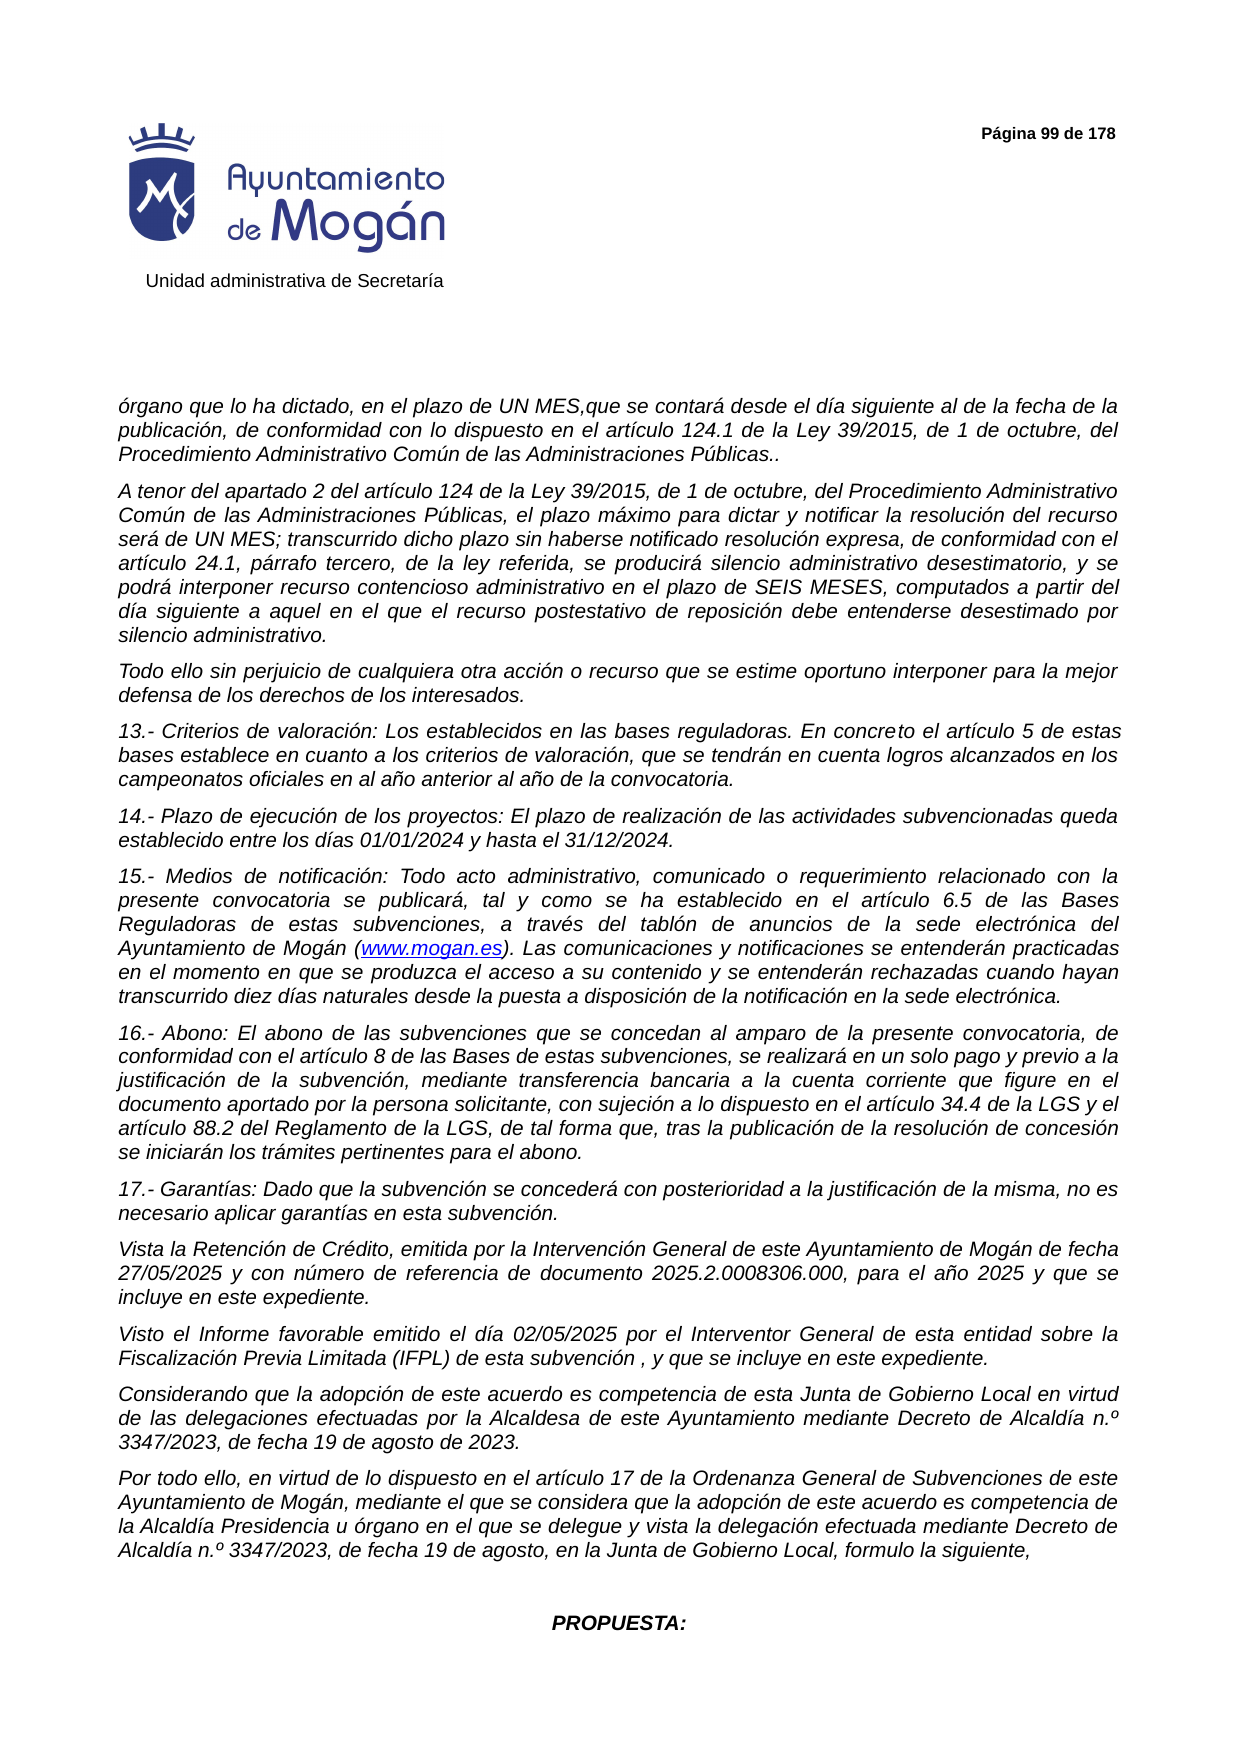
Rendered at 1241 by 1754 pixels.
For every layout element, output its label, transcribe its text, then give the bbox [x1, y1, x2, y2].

text 16.- Abono: El abono de las subvenciones que se concedan al amparo de la presente convocatoria, de conformidad con el artículo 8 de las Bases de estas subvenciones, se realizará en un solo pago y previo a la justificación de la subvención, mediante transferencia bancaria a la cuenta corriente que figure en el documento aportado por la persona solicitante, con sujeción a lo dispuesto en el artículo 34.4 de la LGS y el artículo 88.2 del Reglamento de la LGS, de tal forma que, tras la publicación de la resolución de concesión se iniciarán los trámites pertinentes para el abono. [118, 1020, 1122, 1164]
text PROPUESTA: [118, 1611, 1122, 1635]
text Vista la Retención de Crédito, emitida por la Intervención General de este Ayuntamiento de Mogán de fecha 27/05/2025 y con número de referencia de documento 2025.2.0008306.000, para el año 2025 y que se incluye en este expediente. [118, 1237, 1122, 1309]
text Por todo ello, en virtud de lo dispuesto en el artículo 17 de la Ordenanza General de Subvenciones de este Ayuntamiento de Mogán, mediante el que se considera que la adopción de este acuerdo es competencia de la Alcaldía Presidencia u órgano en el que se delegue y vista la delegación efectuada mediante Decreto de Alcaldía n.º 3347/2023, de fecha 19 de agosto, en la Junta de Gobierno Local, formulo la siguiente, [118, 1466, 1122, 1562]
text A tenor del apartado 2 del artículo 124 de la Ley 39/2015, de 1 de octubre, del Procedimiento Administrativo Común de las Administraciones Públicas, el plazo máximo para dictar y notificar la resolución del recurso será de UN MES; transcurrido dicho plazo sin haberse notificado resolución expresa, de conformidad con el artículo 24.1, párrafo tercero, de la ley referida, se producirá silencio administrativo desestimatorio, y se podrá interponer recurso contencioso administrativo en el plazo de SEIS MESES, computados a partir del día siguiente a aquel en el que el recurso postestativo de reposición debe entenderse desestimado por silencio administrativo. [118, 479, 1122, 646]
picture [128, 123, 445, 259]
text 14.- Plazo de ejecución de los proyectos: El plazo de realización de las actividades subvencionadas queda establecido entre los días 01/01/2024 y hasta el 31/12/2024. [118, 804, 1122, 852]
text órgano que lo ha dictado, en el plazo de UN MES,que se contará desde el día siguiente al de la fecha de la publicación, de conformidad con lo dispuesto en el artículo 124.1 de la Ley 39/2015, de 1 de octubre, del Procedimiento Administrativo Común de las Administraciones Públicas.. [118, 394, 1122, 466]
text 17.- Garantías: Dado que la subvención se concederá con posterioridad a la justificación de la misma, no es necesario aplicar garantías en esta subvención. [118, 1177, 1122, 1224]
text Visto el Informe favorable emitido el día 02/05/2025 por el Interventor General de esta entidad sobre la Fiscalización Previa Limitada (IFPL) de esta subvención , y que se incluye en este expediente. [118, 1321, 1122, 1369]
text 15.- Medios de notificación: Todo acto administrativo, comunicado o requerimiento relacionado con la presente convocatoria se publicará, tal y como se ha establecido en el artículo 6.5 de las Bases Reguladoras de estas subvenciones, a través del tablón de anuncios de la sede electrónica del Ayuntamiento de Mogán (www.mogan.es). Las comunicaciones y notificaciones se entenderán practicadas en el momento en que se produzca el acceso a su contenido y se entenderán rechazadas cuando hayan transcurrido diez días naturales desde la puesta a disposición de la notificación en la sede electrónica. [118, 864, 1122, 1008]
text 13.- Criterios de valoración: Los establecidos en las bases reguladoras. En concreto el artículo 5 de estas bases establece en cuanto a los criterios de valoración, que se tendrán en cuenta logros alcanzados en los campeonatos oficiales en al año anterior al año de la convocatoria. [118, 719, 1122, 791]
text Todo ello sin perjuicio de cualquiera otra acción o recurso que se estime oportuno interponer para la mejor defensa de los derechos de los interesados. [118, 659, 1122, 707]
text Considerando que la adopción de este acuerdo es competencia de esta Junta de Gobierno Local en virtud de las delegaciones efectuadas por la Alcaldesa de este Ayuntamiento mediante Decreto de Alcaldía n.º 3347/2023, de fecha 19 de agosto de 2023. [118, 1382, 1122, 1454]
